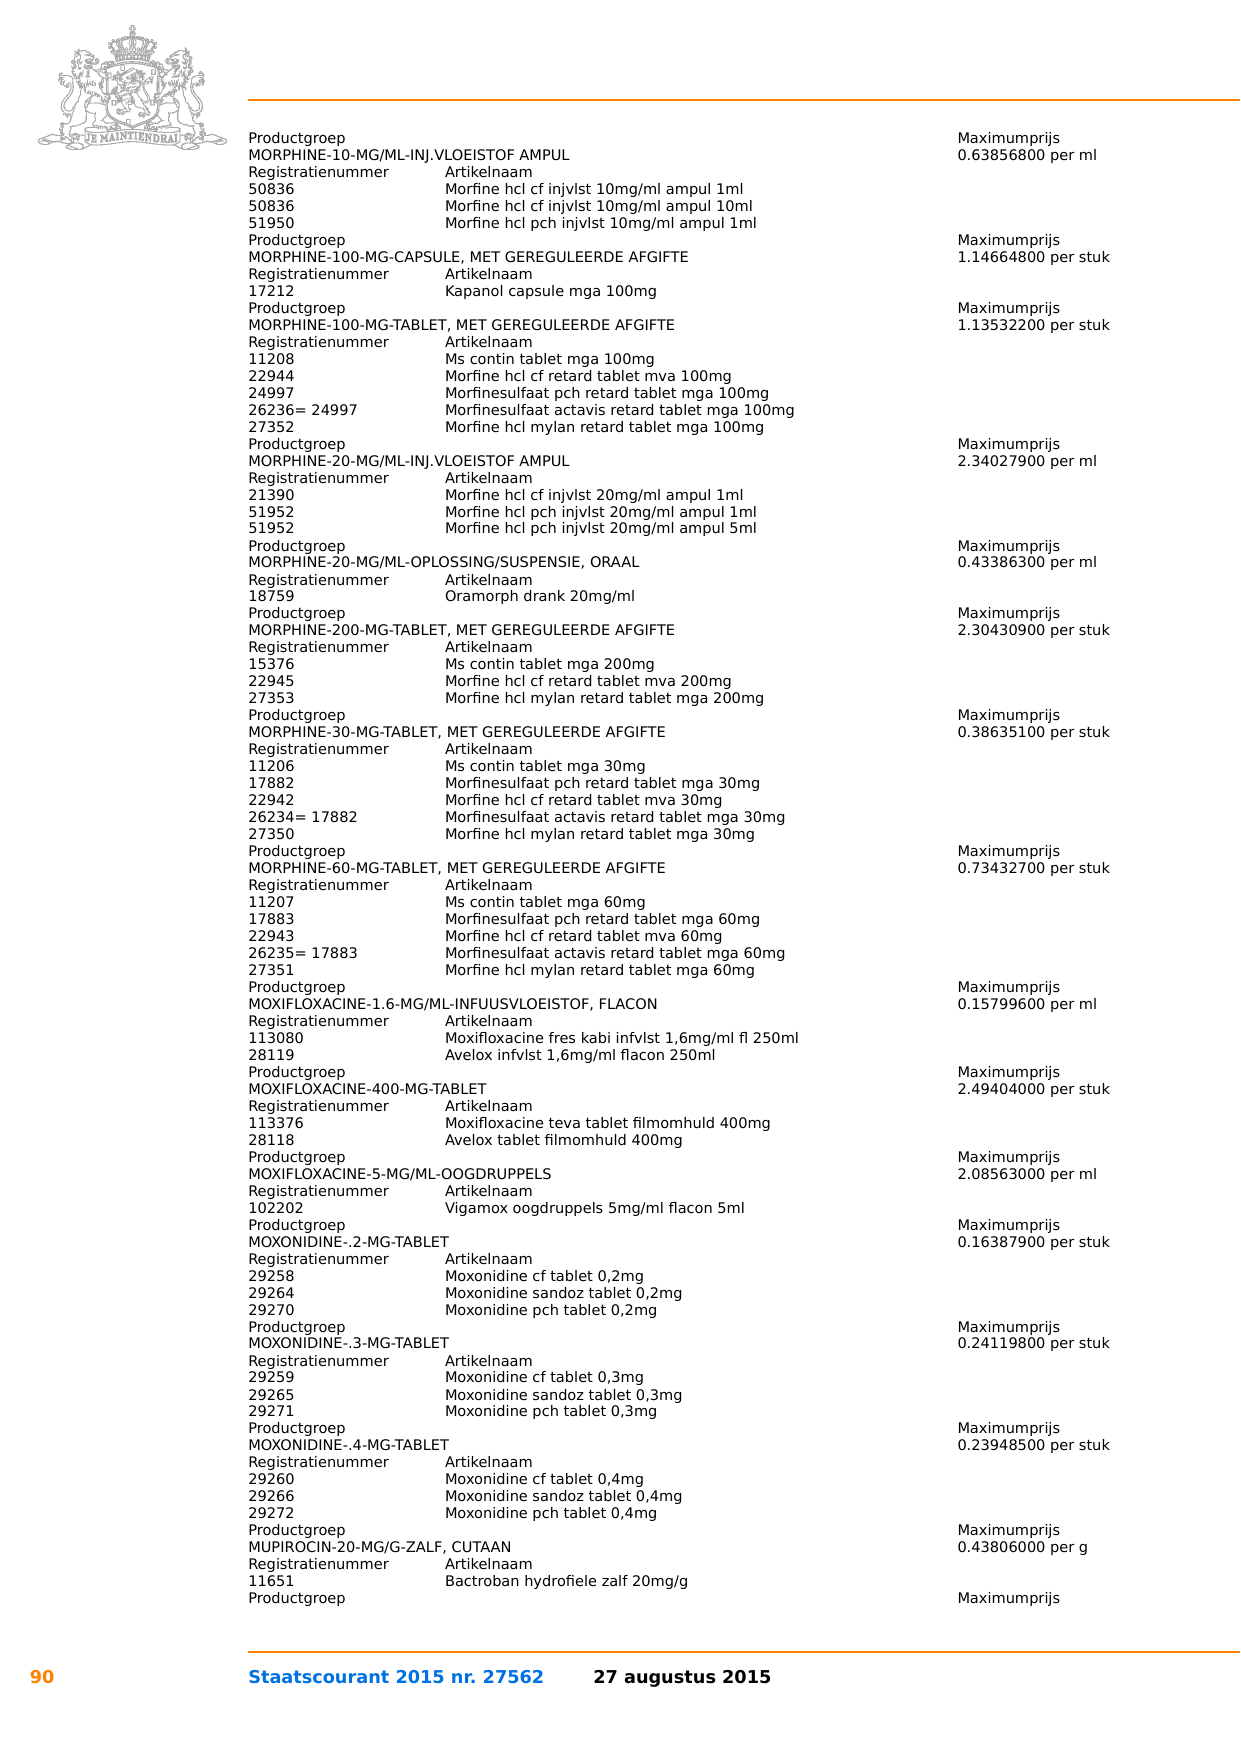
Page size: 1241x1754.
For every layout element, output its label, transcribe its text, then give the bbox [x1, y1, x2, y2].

table_cell [439, 1064, 951, 1081]
table_cell [439, 300, 951, 317]
table_cell 27353 [248, 690, 439, 707]
table_cell [951, 351, 1163, 368]
table_cell 50836 [248, 181, 439, 198]
table_cell Maximumprijs [951, 1064, 1163, 1081]
table_cell Artikelnaam [439, 1353, 951, 1369]
table_cell Morfine hcl cf retard tablet mva 30mg [439, 792, 951, 809]
table_cell Moxonidine sandoz tablet 0,3mg [439, 1386, 951, 1403]
table_cell 28118 [248, 1132, 439, 1149]
table_cell 27350 [248, 826, 439, 843]
table_cell Moxonidine sandoz tablet 0,4mg [439, 1488, 951, 1505]
table_cell Artikelnaam [439, 266, 951, 283]
table_cell [951, 894, 1163, 911]
table_cell Artikelnaam [439, 334, 951, 351]
table_cell Productgroep [248, 300, 439, 317]
table_cell Artikelnaam [439, 470, 951, 486]
table_cell [951, 826, 1163, 843]
table_cell 17882 [248, 775, 439, 792]
table_cell 18759 [248, 588, 439, 605]
table_cell [951, 1369, 1163, 1386]
picture [38, 25, 227, 150]
table_cell Productgroep [248, 436, 439, 452]
table_cell Artikelnaam [439, 1183, 951, 1199]
table_cell 29259 [248, 1369, 439, 1386]
table_cell [951, 1251, 1163, 1267]
table_cell 17212 [248, 283, 439, 300]
table_cell Moxonidine pch tablet 0,4mg [439, 1505, 951, 1522]
table_cell [951, 809, 1163, 826]
table_cell [951, 1353, 1163, 1369]
table_cell Moxonidine pch tablet 0,2mg [439, 1301, 951, 1318]
table_cell MORPHINE-20-MG/ML-OPLOSSING/SUSPENSIE, ORAAL [248, 554, 951, 571]
table_cell Productgroep [248, 1149, 439, 1166]
table_cell Moxifloxacine teva tablet filmomhuld 400mg [439, 1115, 951, 1132]
table_cell [951, 877, 1163, 894]
table_cell 29264 [248, 1285, 439, 1301]
table_cell Registratienummer [248, 1013, 439, 1030]
table_cell [439, 605, 951, 622]
table_cell 0.38635100 per stuk [951, 724, 1163, 741]
table_cell Oramorph drank 20mg/ml [439, 588, 951, 605]
table_cell 0.15799600 per ml [951, 996, 1163, 1013]
table_cell Morfine hcl pch injvlst 20mg/ml ampul 5ml [439, 520, 951, 537]
table_cell 2.30430900 per stuk [951, 622, 1163, 639]
table_cell Productgroep [248, 1217, 439, 1233]
table_cell [951, 181, 1163, 198]
table_cell 22945 [248, 673, 439, 690]
table_cell MORPHINE-10-MG/ML-INJ.VLOEISTOF AMPUL [248, 147, 951, 164]
table_cell Registratienummer [248, 334, 439, 351]
table_cell [439, 1149, 951, 1166]
table_cell [951, 1268, 1163, 1284]
table_cell [951, 758, 1163, 775]
table_cell Maximumprijs [951, 300, 1163, 317]
table_cell 51952 [248, 504, 439, 520]
table_cell [951, 486, 1163, 503]
table_cell Artikelnaam [439, 741, 951, 758]
table_cell Registratienummer [248, 639, 439, 656]
table_cell 29272 [248, 1505, 439, 1522]
table_cell Artikelnaam [439, 1013, 951, 1030]
table_cell [951, 690, 1163, 707]
table_cell [951, 571, 1163, 588]
table_cell Registratienummer [248, 1183, 439, 1199]
table_cell Registratienummer [248, 877, 439, 894]
table_cell 0.16387900 per stuk [951, 1234, 1163, 1251]
table_cell 0.43806000 per g [951, 1539, 1163, 1556]
table_cell Vigamox oogdruppels 5mg/ml flacon 5ml [439, 1200, 951, 1217]
table_cell Registratienummer [248, 741, 439, 758]
table_cell Maximumprijs [951, 979, 1163, 996]
table_cell Morfinesulfaat pch retard tablet mga 60mg [439, 911, 951, 928]
table_cell 26236= 24997 [248, 402, 439, 418]
table_cell [951, 1471, 1163, 1488]
table_cell 29266 [248, 1488, 439, 1505]
table_cell Registratienummer [248, 1454, 439, 1471]
table_cell Productgroep [248, 1522, 439, 1539]
table_cell [951, 1183, 1163, 1199]
table_cell [951, 775, 1163, 792]
table_cell [951, 504, 1163, 520]
table_cell Ms contin tablet mga 60mg [439, 894, 951, 911]
table_cell Artikelnaam [439, 1251, 951, 1267]
table_cell Registratienummer [248, 164, 439, 181]
table_cell 29265 [248, 1386, 439, 1403]
table_cell 2.34027900 per ml [951, 453, 1163, 469]
table_cell 2.08563000 per ml [951, 1166, 1163, 1183]
table_cell Maximumprijs [951, 1590, 1163, 1607]
table_cell Kapanol capsule mga 100mg [439, 283, 951, 300]
table_cell [951, 164, 1163, 181]
table_cell 27352 [248, 419, 439, 436]
table_cell [951, 215, 1163, 232]
table_cell Registratienummer [248, 1353, 439, 1369]
table_cell MORPHINE-30-MG-TABLET, MET GEREGULEERDE AFGIFTE [248, 724, 951, 741]
table_cell [439, 538, 951, 554]
table_cell Avelox infvlst 1,6mg/ml flacon 250ml [439, 1047, 951, 1064]
table_cell Morfine hcl mylan retard tablet mga 100mg [439, 419, 951, 436]
table_cell Artikelnaam [439, 1098, 951, 1115]
table_cell Maximumprijs [951, 1217, 1163, 1233]
table_cell [951, 334, 1163, 351]
table_cell [951, 1013, 1163, 1030]
table_cell [951, 792, 1163, 809]
table_cell [951, 520, 1163, 537]
table_cell [439, 707, 951, 724]
table_cell Productgroep [248, 232, 439, 249]
table_cell [951, 1047, 1163, 1064]
table_cell MOXIFLOXACINE-1.6-MG/ML-INFUUSVLOEISTOF, FLACON [248, 996, 951, 1013]
table_cell Productgroep [248, 979, 439, 996]
table_cell MOXONIDINE-.4-MG-TABLET [248, 1437, 951, 1454]
table_cell Registratienummer [248, 266, 439, 283]
table_cell 1.13532200 per stuk [951, 317, 1163, 334]
table_cell Morfine hcl cf retard tablet mva 200mg [439, 673, 951, 690]
table_cell [951, 1030, 1163, 1047]
table_cell 21390 [248, 486, 439, 503]
table_cell [439, 436, 951, 452]
table_cell 28119 [248, 1047, 439, 1064]
table_cell Maximumprijs [951, 436, 1163, 452]
table_cell 22942 [248, 792, 439, 809]
table_cell Moxonidine pch tablet 0,3mg [439, 1403, 951, 1420]
table_cell [951, 588, 1163, 605]
table_cell [951, 741, 1163, 758]
table_cell Morfine hcl pch injvlst 20mg/ml ampul 1ml [439, 504, 951, 520]
table_cell Registratienummer [248, 1556, 439, 1573]
table_cell MOXONIDINE-.3-MG-TABLET [248, 1335, 951, 1352]
table_cell Productgroep [248, 130, 439, 147]
table_cell Maximumprijs [951, 843, 1163, 860]
table_cell Registratienummer [248, 571, 439, 588]
table_cell 102202 [248, 1200, 439, 1217]
table_cell Productgroep [248, 605, 439, 622]
table_cell 0.23948500 per stuk [951, 1437, 1163, 1454]
table_cell Morfine hcl cf injvlst 20mg/ml ampul 1ml [439, 486, 951, 503]
table_cell [439, 1522, 951, 1539]
table_cell Registratienummer [248, 470, 439, 486]
table_cell [951, 368, 1163, 384]
table_cell [951, 1098, 1163, 1115]
table_cell Maximumprijs [951, 130, 1163, 147]
table_cell Registratienummer [248, 1251, 439, 1267]
table_cell 26234= 17882 [248, 809, 439, 826]
table_cell Morfine hcl mylan retard tablet mga 60mg [439, 962, 951, 979]
table_cell Morfine hcl cf injvlst 10mg/ml ampul 10ml [439, 198, 951, 215]
table_cell 51952 [248, 520, 439, 537]
table_cell Artikelnaam [439, 1556, 951, 1573]
table_cell [951, 266, 1163, 283]
table_cell Artikelnaam [439, 639, 951, 656]
table_cell Maximumprijs [951, 1319, 1163, 1335]
table_cell 29260 [248, 1471, 439, 1488]
table_cell [951, 639, 1163, 656]
table_cell [951, 1301, 1163, 1318]
table_cell Morfinesulfaat actavis retard tablet mga 100mg [439, 402, 951, 418]
table_cell Productgroep [248, 538, 439, 554]
table_cell 24997 [248, 385, 439, 402]
table_cell 50836 [248, 198, 439, 215]
table_cell Ms contin tablet mga 200mg [439, 656, 951, 673]
table_cell 29271 [248, 1403, 439, 1420]
table_cell Avelox tablet filmomhuld 400mg [439, 1132, 951, 1149]
table_cell Morfine hcl mylan retard tablet mga 200mg [439, 690, 951, 707]
table_cell [951, 470, 1163, 486]
table_cell [951, 1403, 1163, 1420]
table_cell Morfine hcl cf injvlst 10mg/ml ampul 1ml [439, 181, 951, 198]
table_cell [439, 130, 951, 147]
table_cell 27351 [248, 962, 439, 979]
table_cell MORPHINE-20-MG/ML-INJ.VLOEISTOF AMPUL [248, 453, 951, 469]
table_cell 113080 [248, 1030, 439, 1047]
table_cell 29258 [248, 1268, 439, 1284]
table_cell 22943 [248, 928, 439, 945]
table_cell [951, 928, 1163, 945]
table_cell 0.43386300 per ml [951, 554, 1163, 571]
table_cell MORPHINE-60-MG-TABLET, MET GEREGULEERDE AFGIFTE [248, 860, 951, 877]
table_cell [439, 1420, 951, 1437]
table_cell [439, 1590, 951, 1607]
table_cell [439, 843, 951, 860]
table_cell 26235= 17883 [248, 945, 439, 962]
table_cell Morfine hcl cf retard tablet mva 60mg [439, 928, 951, 945]
table_cell Artikelnaam [439, 571, 951, 588]
table_cell 15376 [248, 656, 439, 673]
table_cell Ms contin tablet mga 30mg [439, 758, 951, 775]
table_cell [951, 656, 1163, 673]
table_cell Maximumprijs [951, 1149, 1163, 1166]
table_cell Maximumprijs [951, 1522, 1163, 1539]
table_cell [951, 385, 1163, 402]
table_cell 11206 [248, 758, 439, 775]
table_cell Maximumprijs [951, 232, 1163, 249]
table_cell Artikelnaam [439, 1454, 951, 1471]
table_cell Maximumprijs [951, 707, 1163, 724]
table_cell 11651 [248, 1573, 439, 1590]
table_cell [951, 945, 1163, 962]
table_cell Morfinesulfaat actavis retard tablet mga 60mg [439, 945, 951, 962]
table_cell [951, 1132, 1163, 1149]
table_cell [439, 1217, 951, 1233]
table_cell [951, 419, 1163, 436]
table_cell [951, 673, 1163, 690]
table_cell 29270 [248, 1301, 439, 1318]
table_cell Moxonidine cf tablet 0,4mg [439, 1471, 951, 1488]
table_cell 22944 [248, 368, 439, 384]
table_cell Morfine hcl mylan retard tablet mga 30mg [439, 826, 951, 843]
table_cell 0.24119800 per stuk [951, 1335, 1163, 1352]
table_cell [951, 1115, 1163, 1132]
table_cell [951, 1505, 1163, 1522]
table_cell MOXIFLOXACINE-400-MG-TABLET [248, 1081, 951, 1098]
table_cell Ms contin tablet mga 100mg [439, 351, 951, 368]
table_cell Artikelnaam [439, 877, 951, 894]
table_cell MORPHINE-100-MG-CAPSULE, MET GEREGULEERDE AFGIFTE [248, 249, 951, 266]
table_cell 1.14664800 per stuk [951, 249, 1163, 266]
table_cell 11207 [248, 894, 439, 911]
table_cell Morfine hcl cf retard tablet mva 100mg [439, 368, 951, 384]
table_cell [951, 911, 1163, 928]
table_cell [439, 979, 951, 996]
table_cell [951, 1386, 1163, 1403]
table_cell Productgroep [248, 1319, 439, 1335]
table_cell Moxonidine sandoz tablet 0,2mg [439, 1285, 951, 1301]
table_cell MOXIFLOXACINE-5-MG/ML-OOGDRUPPELS [248, 1166, 951, 1183]
table_cell [951, 1573, 1163, 1590]
table_cell Morfinesulfaat pch retard tablet mga 100mg [439, 385, 951, 402]
table_cell [439, 1319, 951, 1335]
table_cell MOXONIDINE-.2-MG-TABLET [248, 1234, 951, 1251]
table_cell 0.73432700 per stuk [951, 860, 1163, 877]
table_cell [951, 1454, 1163, 1471]
table_cell MUPIROCIN-20-MG/G-ZALF, CUTAAN [248, 1539, 951, 1556]
table_cell Productgroep [248, 1064, 439, 1081]
table_cell Morfinesulfaat pch retard tablet mga 30mg [439, 775, 951, 792]
table_cell 17883 [248, 911, 439, 928]
table_cell 0.63856800 per ml [951, 147, 1163, 164]
table_cell [951, 402, 1163, 418]
table_cell 113376 [248, 1115, 439, 1132]
table_cell [951, 1285, 1163, 1301]
table_cell [951, 198, 1163, 215]
table_cell Productgroep [248, 843, 439, 860]
table_cell Maximumprijs [951, 538, 1163, 554]
table_cell 2.49404000 per stuk [951, 1081, 1163, 1098]
table_cell Morfine hcl pch injvlst 10mg/ml ampul 1ml [439, 215, 951, 232]
table_cell Moxonidine cf tablet 0,3mg [439, 1369, 951, 1386]
table_cell Productgroep [248, 707, 439, 724]
table_cell Productgroep [248, 1420, 439, 1437]
table_cell [951, 962, 1163, 979]
table_cell [439, 232, 951, 249]
table_cell [951, 283, 1163, 300]
table_cell Maximumprijs [951, 605, 1163, 622]
table_cell [951, 1556, 1163, 1573]
table_cell Artikelnaam [439, 164, 951, 181]
table_cell 51950 [248, 215, 439, 232]
table_cell [951, 1488, 1163, 1505]
table_cell Productgroep [248, 1590, 439, 1607]
table_cell Moxifloxacine fres kabi infvlst 1,6mg/ml fl 250ml [439, 1030, 951, 1047]
table_cell Registratienummer [248, 1098, 439, 1115]
table_cell Morfinesulfaat actavis retard tablet mga 30mg [439, 809, 951, 826]
table_cell Bactroban hydrofiele zalf 20mg/g [439, 1573, 951, 1590]
table_cell [951, 1200, 1163, 1217]
table_cell Maximumprijs [951, 1420, 1163, 1437]
table_cell MORPHINE-100-MG-TABLET, MET GEREGULEERDE AFGIFTE [248, 317, 951, 334]
table_cell Moxonidine cf tablet 0,2mg [439, 1268, 951, 1284]
table_cell 11208 [248, 351, 439, 368]
table_cell MORPHINE-200-MG-TABLET, MET GEREGULEERDE AFGIFTE [248, 622, 951, 639]
